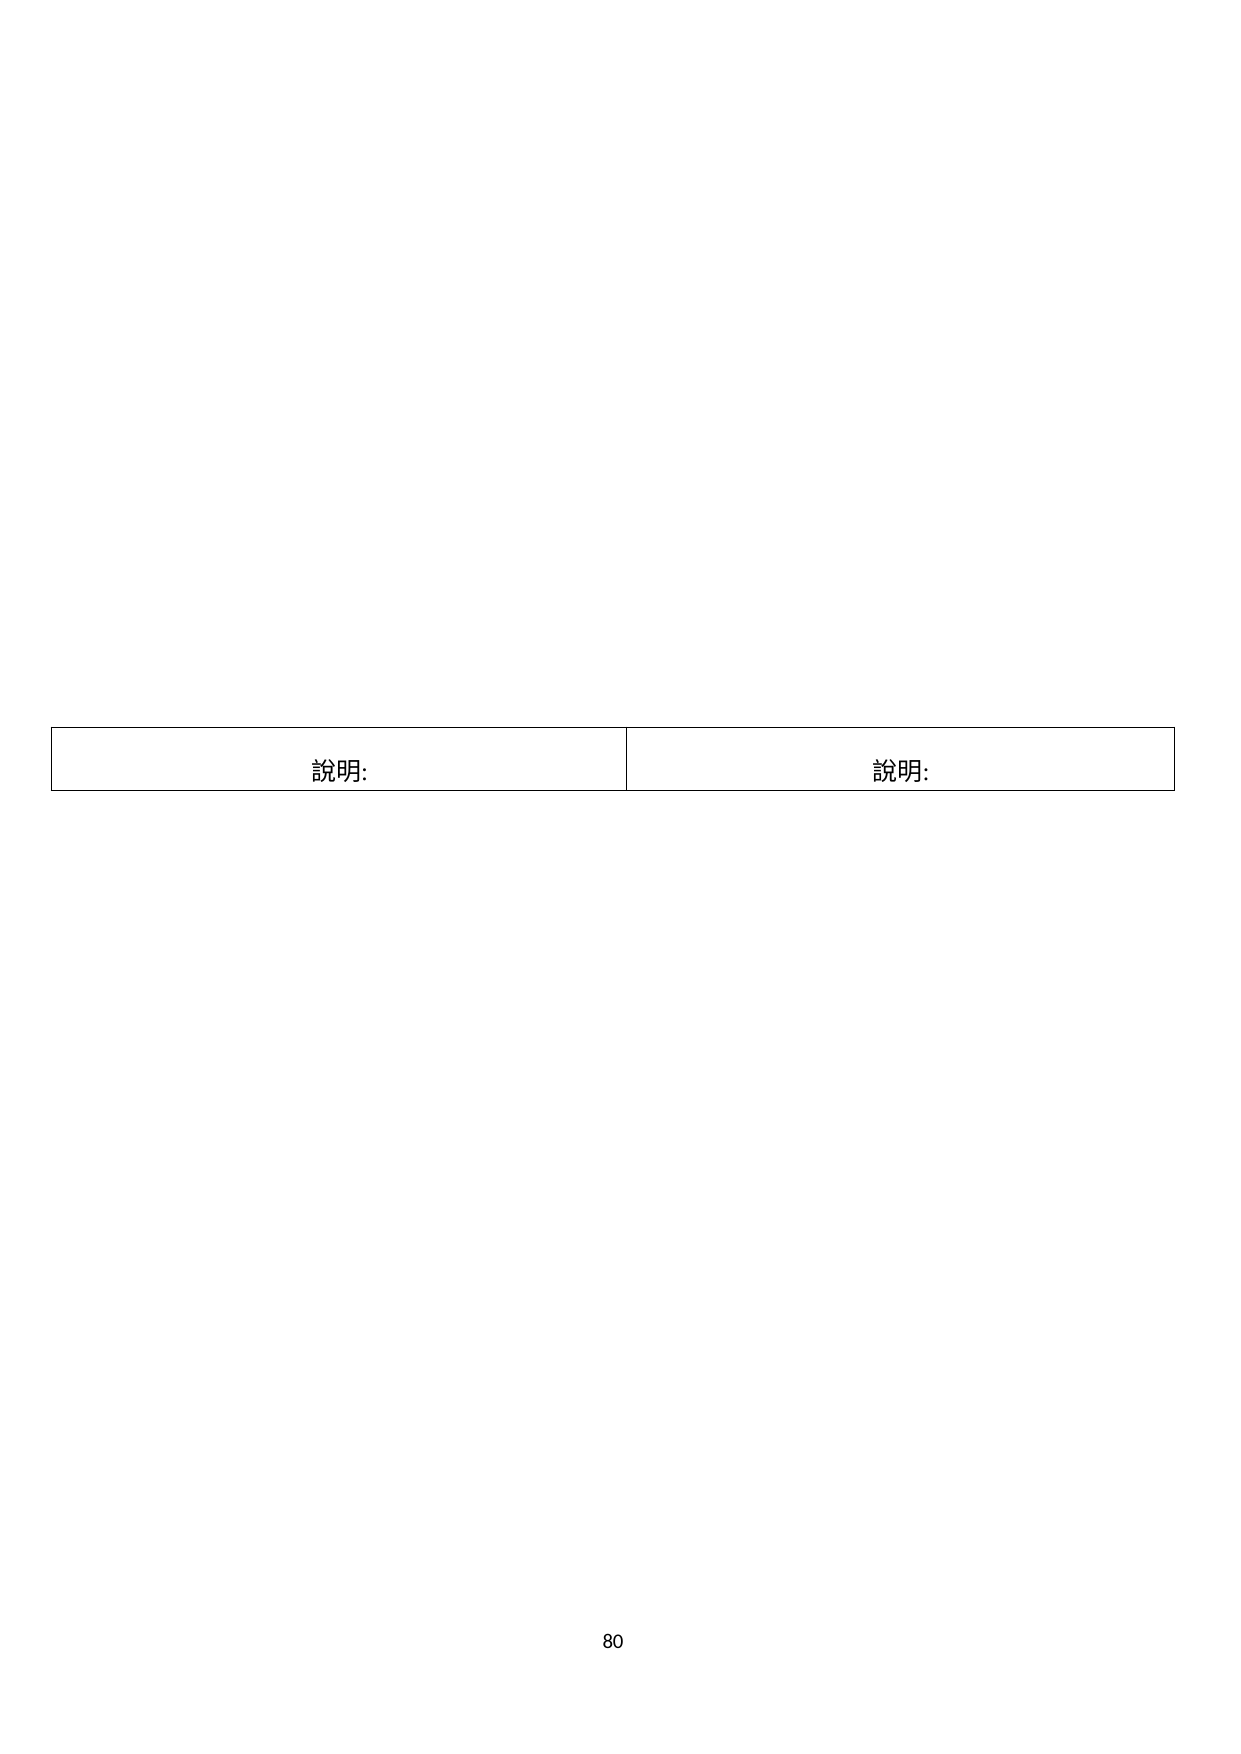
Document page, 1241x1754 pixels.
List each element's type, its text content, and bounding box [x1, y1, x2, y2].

table_cell 說明: [52, 728, 626, 790]
table_cell 說明: [627, 728, 1174, 790]
